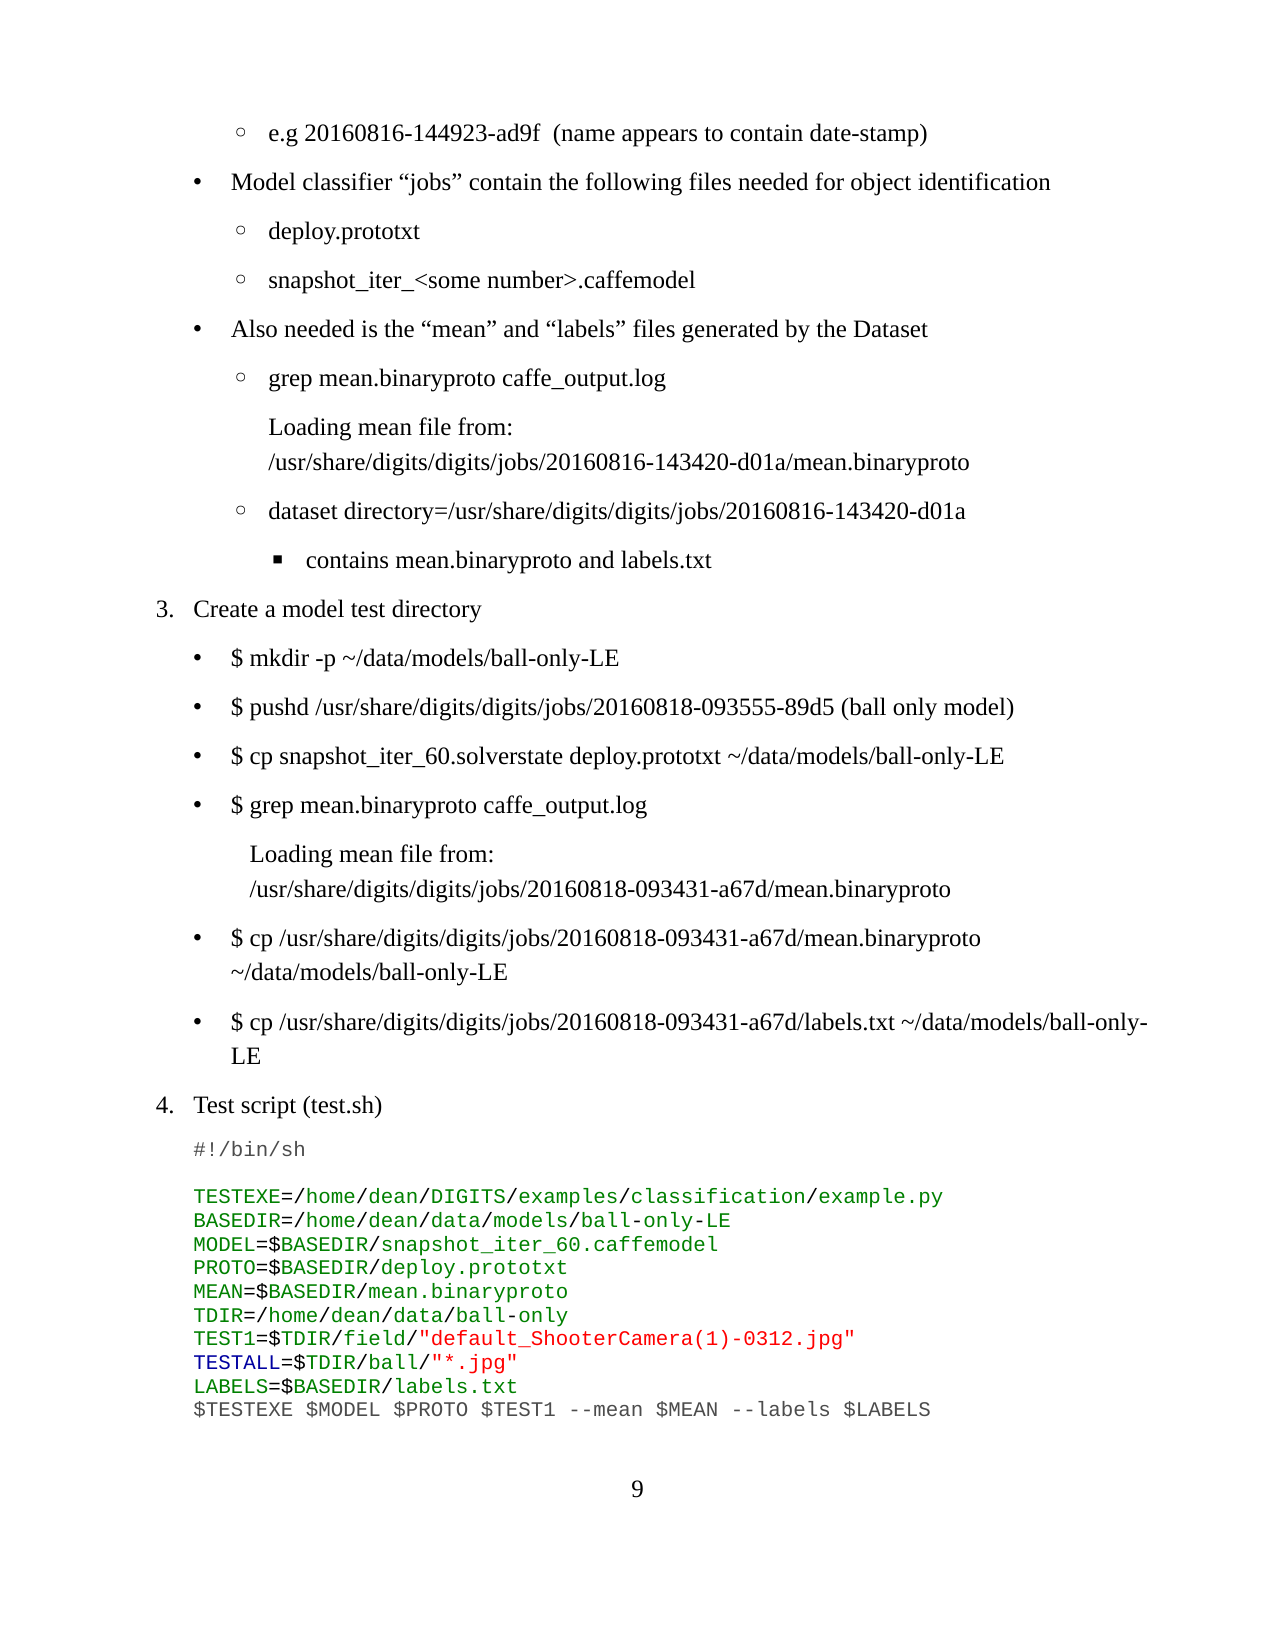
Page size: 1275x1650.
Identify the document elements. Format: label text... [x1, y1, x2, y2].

text LABELS=$BASEDIR/labels.txt [193, 1376, 1157, 1399]
list $ pushd /usr/share/digits/digits/jobs/20160818-093555-89d5 (ball only model) [193, 692, 1157, 721]
list $ mkdir -p ~/data/models/ball-only-LE [193, 643, 1157, 672]
list snapshot_iter_<some number>.caffemodel [231, 265, 1157, 294]
list contains mean.binaryproto and labels.txt [268, 545, 1157, 574]
text TEST1=$TDIR/field/"default_ShooterCamera(1)-0312.jpg" [193, 1328, 1157, 1352]
list $ cp /usr/share/digits/digits/jobs/20160818-093431-a67d/mean.binaryproto ~/data/models/ball-only-LE [193, 923, 1157, 986]
text $TESTEXE $MODEL $PROTO $TEST1 --mean $MEAN --labels $LABELS [193, 1399, 1157, 1423]
list e.g 20160816-144923-ad9f (name appears to contain date-stamp) [231, 118, 1157, 147]
list Test script (test.sh) [156, 1090, 1157, 1119]
text PROTO=$BASEDIR/deploy.prototxt [193, 1257, 1157, 1281]
text MEAN=$BASEDIR/mean.binaryproto [193, 1281, 1157, 1305]
list dataset directory=/usr/share/digits/digits/jobs/20160816-143420-d01a [231, 496, 1157, 525]
text TDIR=/home/dean/data/ball-only [193, 1305, 1157, 1328]
text Loading mean file from: /usr/share/digits/digits/jobs/20160818-093431-a67d/mean.binaryproto [249, 839, 1157, 903]
list $ cp /usr/share/digits/digits/jobs/20160818-093431-a67d/labels.txt ~/data/models/ball-only-LE [193, 1007, 1157, 1070]
text TESTALL=$TDIR/ball/"*.jpg" [193, 1352, 1157, 1376]
list Also needed is the “mean” and “labels” files generated by the Dataset [193, 314, 1157, 343]
list $ grep mean.binaryproto caffe_output.log [193, 790, 1157, 819]
list Loading mean file from: /usr/share/digits/digits/jobs/20160816-143420-d01a/mean.binaryproto [231, 412, 1157, 476]
list Model classifier “jobs” contain the following files needed for object identification [193, 167, 1157, 196]
text MODEL=$BASEDIR/snapshot_iter_60.caffemodel [193, 1234, 1157, 1257]
text TESTEXE=/home/dean/DIGITS/examples/classification/example.py [193, 1186, 1157, 1210]
list grep mean.binaryproto caffe_output.log [231, 363, 1157, 392]
text BASEDIR=/home/dean/data/models/ball-only-LE [193, 1210, 1157, 1234]
list $ cp snapshot_iter_60.solverstate deploy.prototxt ~/data/models/ball-only-LE [193, 741, 1157, 770]
text #!/bin/sh [193, 1139, 1157, 1163]
list deploy.prototxt [231, 216, 1157, 245]
list Create a model test directory [156, 594, 1157, 623]
